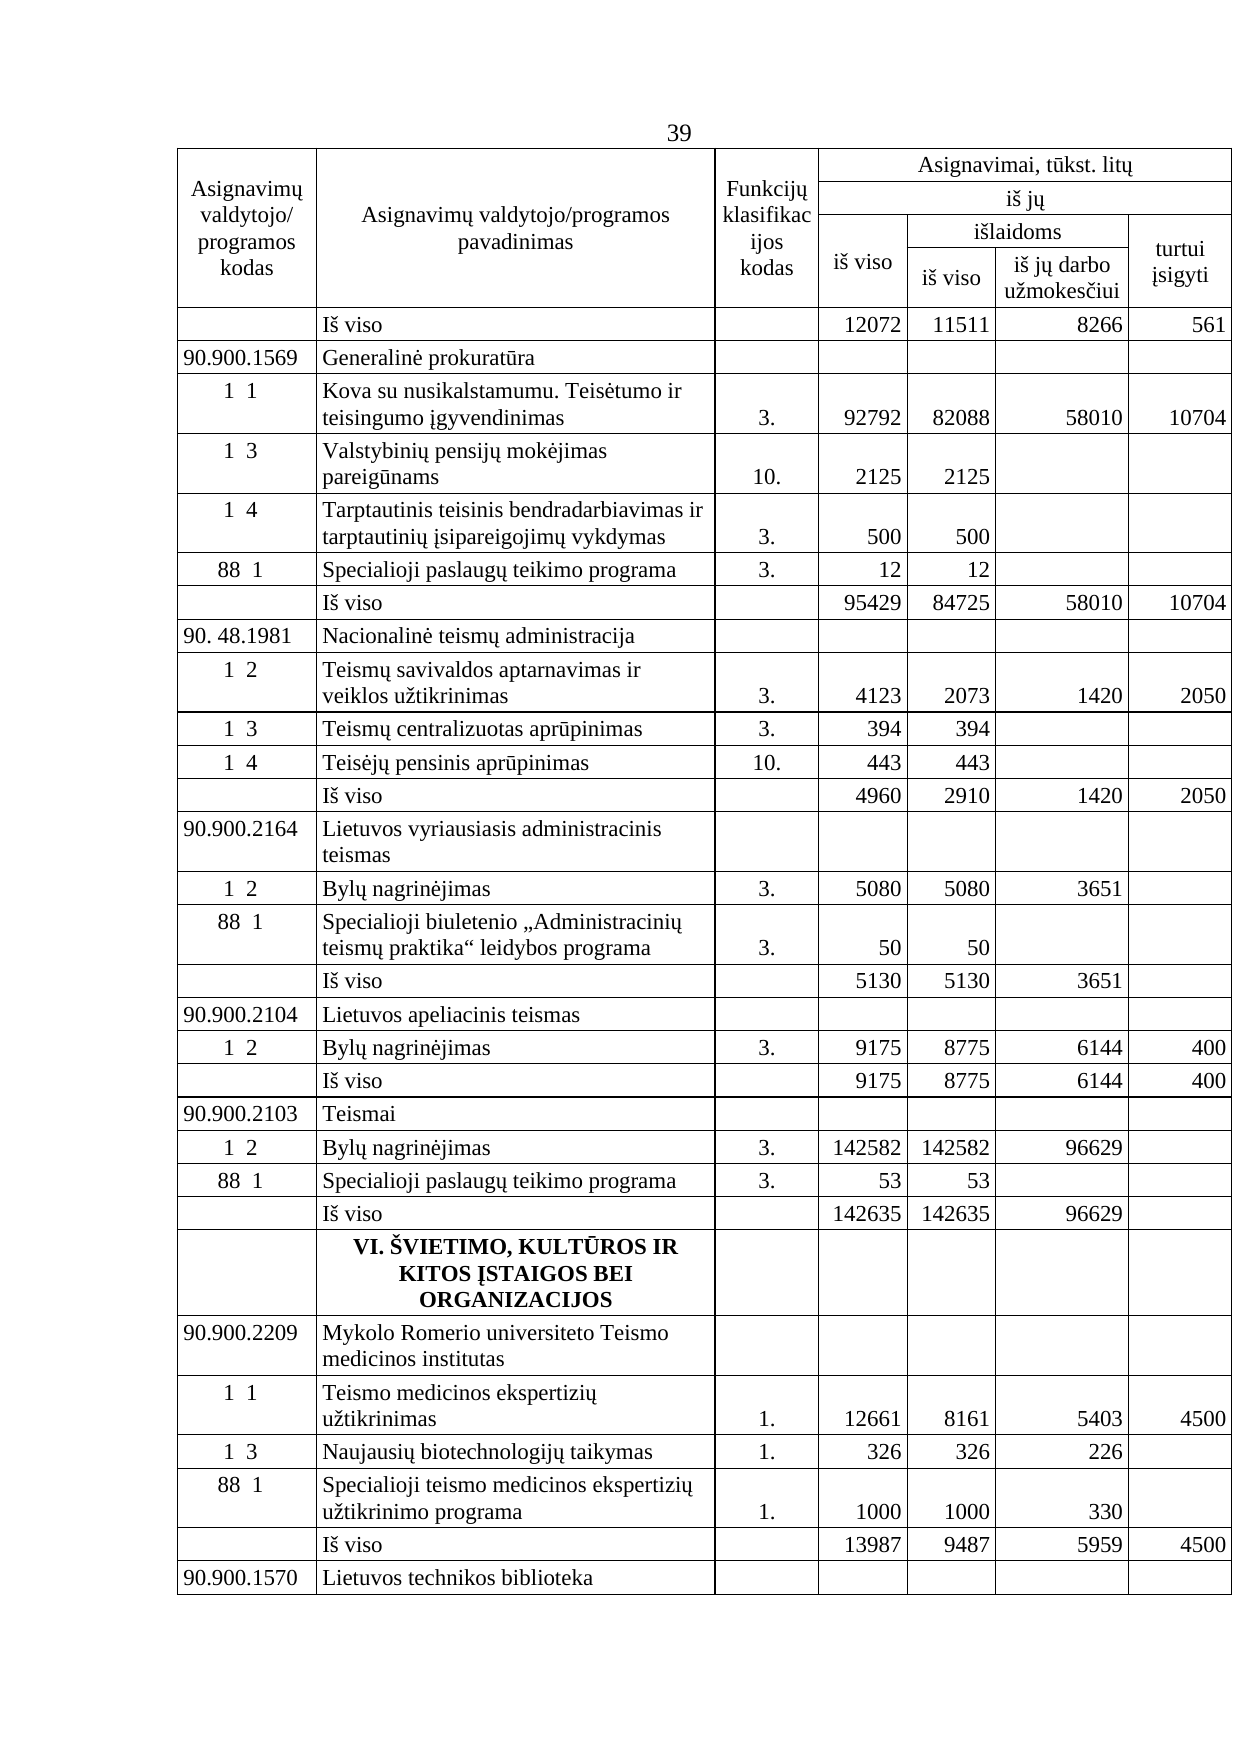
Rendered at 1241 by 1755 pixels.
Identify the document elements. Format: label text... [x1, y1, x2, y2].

table_cell 4960 [819, 779, 907, 811]
table_cell išlaidoms [908, 215, 1128, 247]
table_cell 5080 [908, 872, 995, 904]
table_cell Nacionalinė teismų administracija [317, 620, 714, 652]
table_cell [716, 1561, 818, 1594]
table_cell [716, 1064, 818, 1096]
table_cell 12 [908, 553, 995, 585]
table_cell [178, 965, 316, 997]
table_cell 11511 [908, 308, 995, 340]
table_cell 2073 [908, 653, 995, 711]
table_cell 1 4 [178, 746, 316, 778]
table_cell Teismai [317, 1098, 714, 1129]
table_cell [908, 998, 995, 1030]
table_cell 326 [908, 1435, 995, 1468]
table_cell 2050 [1129, 779, 1231, 811]
table_cell 1 2 [178, 653, 316, 711]
table_cell 443 [819, 746, 907, 778]
table_cell [819, 1098, 907, 1129]
table_cell 5959 [996, 1528, 1128, 1560]
table_cell 90.900.2164 [178, 812, 316, 871]
table_cell [819, 998, 907, 1030]
table_cell 443 [908, 746, 995, 778]
table_cell 1000 [908, 1469, 995, 1527]
table_cell Iš viso [317, 1197, 714, 1229]
table_cell [1129, 1164, 1231, 1196]
table_cell 500 [819, 494, 907, 552]
table_cell 330 [996, 1469, 1128, 1527]
table_cell 58010 [996, 586, 1128, 618]
table_cell [996, 553, 1128, 585]
table_cell 3. [716, 872, 818, 904]
table_cell 2125 [819, 434, 907, 492]
table_cell 3. [716, 1131, 818, 1163]
table_cell 3651 [996, 965, 1128, 997]
table_cell 400 [1129, 1064, 1231, 1096]
table_cell 1. [716, 1435, 818, 1468]
table_cell 96629 [996, 1131, 1128, 1163]
table_cell 8775 [908, 1031, 995, 1063]
table_cell 2910 [908, 779, 995, 811]
table_cell 2050 [1129, 653, 1231, 711]
table_cell 3. [716, 713, 818, 744]
table_cell [1129, 553, 1231, 585]
table_cell 82088 [908, 374, 995, 433]
table_cell [716, 1528, 818, 1560]
table_cell [1129, 1230, 1231, 1315]
table_cell 142635 [908, 1197, 995, 1229]
table_cell 4123 [819, 653, 907, 711]
table_cell 394 [908, 713, 995, 744]
table_cell [819, 341, 907, 373]
table_cell 92792 [819, 374, 907, 433]
table_cell 10704 [1129, 374, 1231, 433]
table_cell 5080 [819, 872, 907, 904]
table_cell [178, 1528, 316, 1560]
table_cell VI. ŠVIETIMO, KULTŪROS IR KITOS ĮSTAIGOS BEI ORGANIZACIJOS [317, 1230, 714, 1315]
table_cell Iš viso [317, 779, 714, 811]
table_cell Specialioji paslaugų teikimo programa [317, 553, 714, 585]
table_cell 1. [716, 1469, 818, 1527]
table_cell Tarptautinis teisinis bendradarbiavimas ir tarptautinių įsipareigojimų vykdymas [317, 494, 714, 552]
table_cell 9487 [908, 1528, 995, 1560]
table_cell 3. [716, 494, 818, 552]
table_cell 88 1 [178, 905, 316, 963]
table_cell [908, 1316, 995, 1375]
table_cell [1129, 713, 1231, 744]
table_cell 90.900.2104 [178, 998, 316, 1030]
table_cell 1 2 [178, 872, 316, 904]
table_cell Specialioji paslaugų teikimo programa [317, 1164, 714, 1196]
table_cell [996, 812, 1128, 871]
table_cell 13987 [819, 1528, 907, 1560]
table_cell [1129, 1197, 1231, 1229]
table_cell [996, 620, 1128, 652]
table_cell 90.900.1570 [178, 1561, 316, 1594]
table_cell [819, 620, 907, 652]
table_cell 1 4 [178, 494, 316, 552]
table_cell 3. [716, 374, 818, 433]
table_cell 90.900.2103 [178, 1098, 316, 1129]
table_cell Generalinė prokuratūra [317, 341, 714, 373]
table_cell [178, 1230, 316, 1315]
table_cell [716, 779, 818, 811]
table_cell Iš viso [317, 586, 714, 618]
table_cell 50 [819, 905, 907, 963]
table_cell 53 [819, 1164, 907, 1196]
table_cell [819, 1316, 907, 1375]
table_cell [819, 1561, 907, 1594]
table_header Asignavimų valdytojo/programos pavadinimas [317, 149, 714, 307]
table_cell Iš viso [317, 1528, 714, 1560]
table_cell [716, 586, 818, 618]
table_cell [1129, 812, 1231, 871]
table_cell Iš viso [317, 965, 714, 997]
table_cell 58010 [996, 374, 1128, 433]
table_cell Iš viso [317, 1064, 714, 1096]
table_cell [178, 308, 316, 340]
table_cell 1420 [996, 779, 1128, 811]
table_cell 2125 [908, 434, 995, 492]
table_cell [996, 1098, 1128, 1129]
table_cell [908, 620, 995, 652]
table_cell [996, 713, 1128, 744]
table_cell [996, 434, 1128, 492]
table_cell [178, 1064, 316, 1096]
table_cell [716, 1230, 818, 1315]
table_cell [1129, 746, 1231, 778]
table_cell 50 [908, 905, 995, 963]
table_cell [908, 1230, 995, 1315]
table_cell [1129, 1316, 1231, 1375]
table_cell 6144 [996, 1064, 1128, 1096]
table_header Funkcijų klasifikacijos kodas [716, 149, 818, 307]
table_cell 1. [716, 1376, 818, 1434]
table_cell 142635 [819, 1197, 907, 1229]
table_cell 1 2 [178, 1031, 316, 1063]
table_cell 90.900.1569 [178, 341, 316, 373]
table_cell 1 3 [178, 434, 316, 492]
table_cell 10704 [1129, 586, 1231, 618]
table_cell 3. [716, 905, 818, 963]
table_cell [1129, 905, 1231, 963]
table_cell Bylų nagrinėjimas [317, 872, 714, 904]
table_cell 226 [996, 1435, 1128, 1468]
table_cell iš viso [819, 215, 907, 307]
table_cell Lietuvos apeliacinis teismas [317, 998, 714, 1030]
table_cell turtui įsigyti [1129, 215, 1231, 307]
table_cell 1420 [996, 653, 1128, 711]
table_cell Iš viso [317, 308, 714, 340]
table_cell [178, 779, 316, 811]
table_cell [178, 1197, 316, 1229]
table_cell Teisėjų pensinis aprūpinimas [317, 746, 714, 778]
table_header Asignavimai, tūkst. litų [819, 149, 1231, 181]
table_cell [908, 812, 995, 871]
table_cell 400 [1129, 1031, 1231, 1063]
table_cell Valstybinių pensijų mokėjimas pareigūnams [317, 434, 714, 492]
table_cell 12072 [819, 308, 907, 340]
table_cell 3. [716, 1031, 818, 1063]
table_header Asignavimų valdytojo/ programos kodas [178, 149, 316, 307]
table_cell 9175 [819, 1031, 907, 1063]
table_cell [996, 1561, 1128, 1594]
table_cell 9175 [819, 1064, 907, 1096]
table_cell [1129, 965, 1231, 997]
table_cell Teismų savivaldos aptarnavimas ir veiklos užtikrinimas [317, 653, 714, 711]
table_cell Lietuvos vyriausiasis administracinis teismas [317, 812, 714, 871]
table_cell 5130 [908, 965, 995, 997]
table_cell [908, 1561, 995, 1594]
table_cell [996, 494, 1128, 552]
table_cell 88 1 [178, 1164, 316, 1196]
table_cell Specialioji teismo medicinos ekspertizių užtikrinimo programa [317, 1469, 714, 1527]
table_cell [1129, 1131, 1231, 1163]
table_cell 84725 [908, 586, 995, 618]
table_cell iš jų darbo užmokesčiui [996, 248, 1128, 307]
table_cell [996, 746, 1128, 778]
table_cell [996, 1230, 1128, 1315]
table_cell 561 [1129, 308, 1231, 340]
table_cell Teismo medicinos ekspertizių užtikrinimas [317, 1376, 714, 1434]
table_cell 500 [908, 494, 995, 552]
table_cell 12661 [819, 1376, 907, 1434]
table_cell [1129, 1561, 1231, 1594]
table_cell [716, 965, 818, 997]
table_cell [1129, 1098, 1231, 1129]
table_cell [819, 812, 907, 871]
table_cell [1129, 341, 1231, 373]
table_cell Bylų nagrinėjimas [317, 1131, 714, 1163]
table_cell 95429 [819, 586, 907, 618]
table_cell [1129, 494, 1231, 552]
table_cell 1000 [819, 1469, 907, 1527]
table_cell [716, 1316, 818, 1375]
table_cell [1129, 998, 1231, 1030]
table_cell [716, 341, 818, 373]
table_cell [908, 341, 995, 373]
table_cell Teismų centralizuotas aprūpinimas [317, 713, 714, 744]
table_cell 8266 [996, 308, 1128, 340]
table_cell 88 1 [178, 1469, 316, 1527]
table_cell iš jų [819, 182, 1231, 214]
table_cell 1 1 [178, 374, 316, 433]
table_cell 5403 [996, 1376, 1128, 1434]
table_cell 10. [716, 434, 818, 492]
table_cell 6144 [996, 1031, 1128, 1063]
table_cell 3651 [996, 872, 1128, 904]
table_cell [908, 1098, 995, 1129]
table_cell 10. [716, 746, 818, 778]
table_cell [716, 620, 818, 652]
table_cell [1129, 620, 1231, 652]
table_cell 90. 48.1981 [178, 620, 316, 652]
table_cell [1129, 1435, 1231, 1468]
table_cell 1 3 [178, 713, 316, 744]
table_cell [716, 1197, 818, 1229]
table_cell Naujausių biotechnologijų taikymas [317, 1435, 714, 1468]
table_cell [716, 308, 818, 340]
table_cell 1 2 [178, 1131, 316, 1163]
table_cell [996, 905, 1128, 963]
table_cell Lietuvos technikos biblioteka [317, 1561, 714, 1594]
table_cell [996, 1316, 1128, 1375]
table_cell [716, 812, 818, 871]
table_cell Kova su nusikalstamumu. Teisėtumo ir teisingumo įgyvendinimas [317, 374, 714, 433]
table_cell 1 3 [178, 1435, 316, 1468]
table_cell 4500 [1129, 1376, 1231, 1434]
table_cell 4500 [1129, 1528, 1231, 1560]
table_cell [819, 1230, 907, 1315]
table_cell 3. [716, 1164, 818, 1196]
table_cell iš viso [908, 248, 995, 307]
table_cell Specialioji biuletenio „Administracinių teismų praktika“ leidybos programa [317, 905, 714, 963]
table_cell [1129, 434, 1231, 492]
table_cell 3. [716, 553, 818, 585]
table_cell 12 [819, 553, 907, 585]
table_cell 326 [819, 1435, 907, 1468]
table_cell 8161 [908, 1376, 995, 1434]
table_cell 88 1 [178, 553, 316, 585]
table_cell 90.900.2209 [178, 1316, 316, 1375]
table_cell [996, 341, 1128, 373]
table_cell [1129, 872, 1231, 904]
table_cell [716, 998, 818, 1030]
table_cell 53 [908, 1164, 995, 1196]
table_cell [996, 998, 1128, 1030]
table_cell 142582 [908, 1131, 995, 1163]
table_cell 8775 [908, 1064, 995, 1096]
table_cell Bylų nagrinėjimas [317, 1031, 714, 1063]
table_cell 1 1 [178, 1376, 316, 1434]
table_cell 3. [716, 653, 818, 711]
table_cell Mykolo Romerio universiteto Teismo medicinos institutas [317, 1316, 714, 1375]
table_cell [716, 1098, 818, 1129]
table_cell [1129, 1469, 1231, 1527]
table_cell [178, 586, 316, 618]
table_cell 394 [819, 713, 907, 744]
table_cell [996, 1164, 1128, 1196]
table_cell 142582 [819, 1131, 907, 1163]
table_cell 5130 [819, 965, 907, 997]
table_cell 96629 [996, 1197, 1128, 1229]
